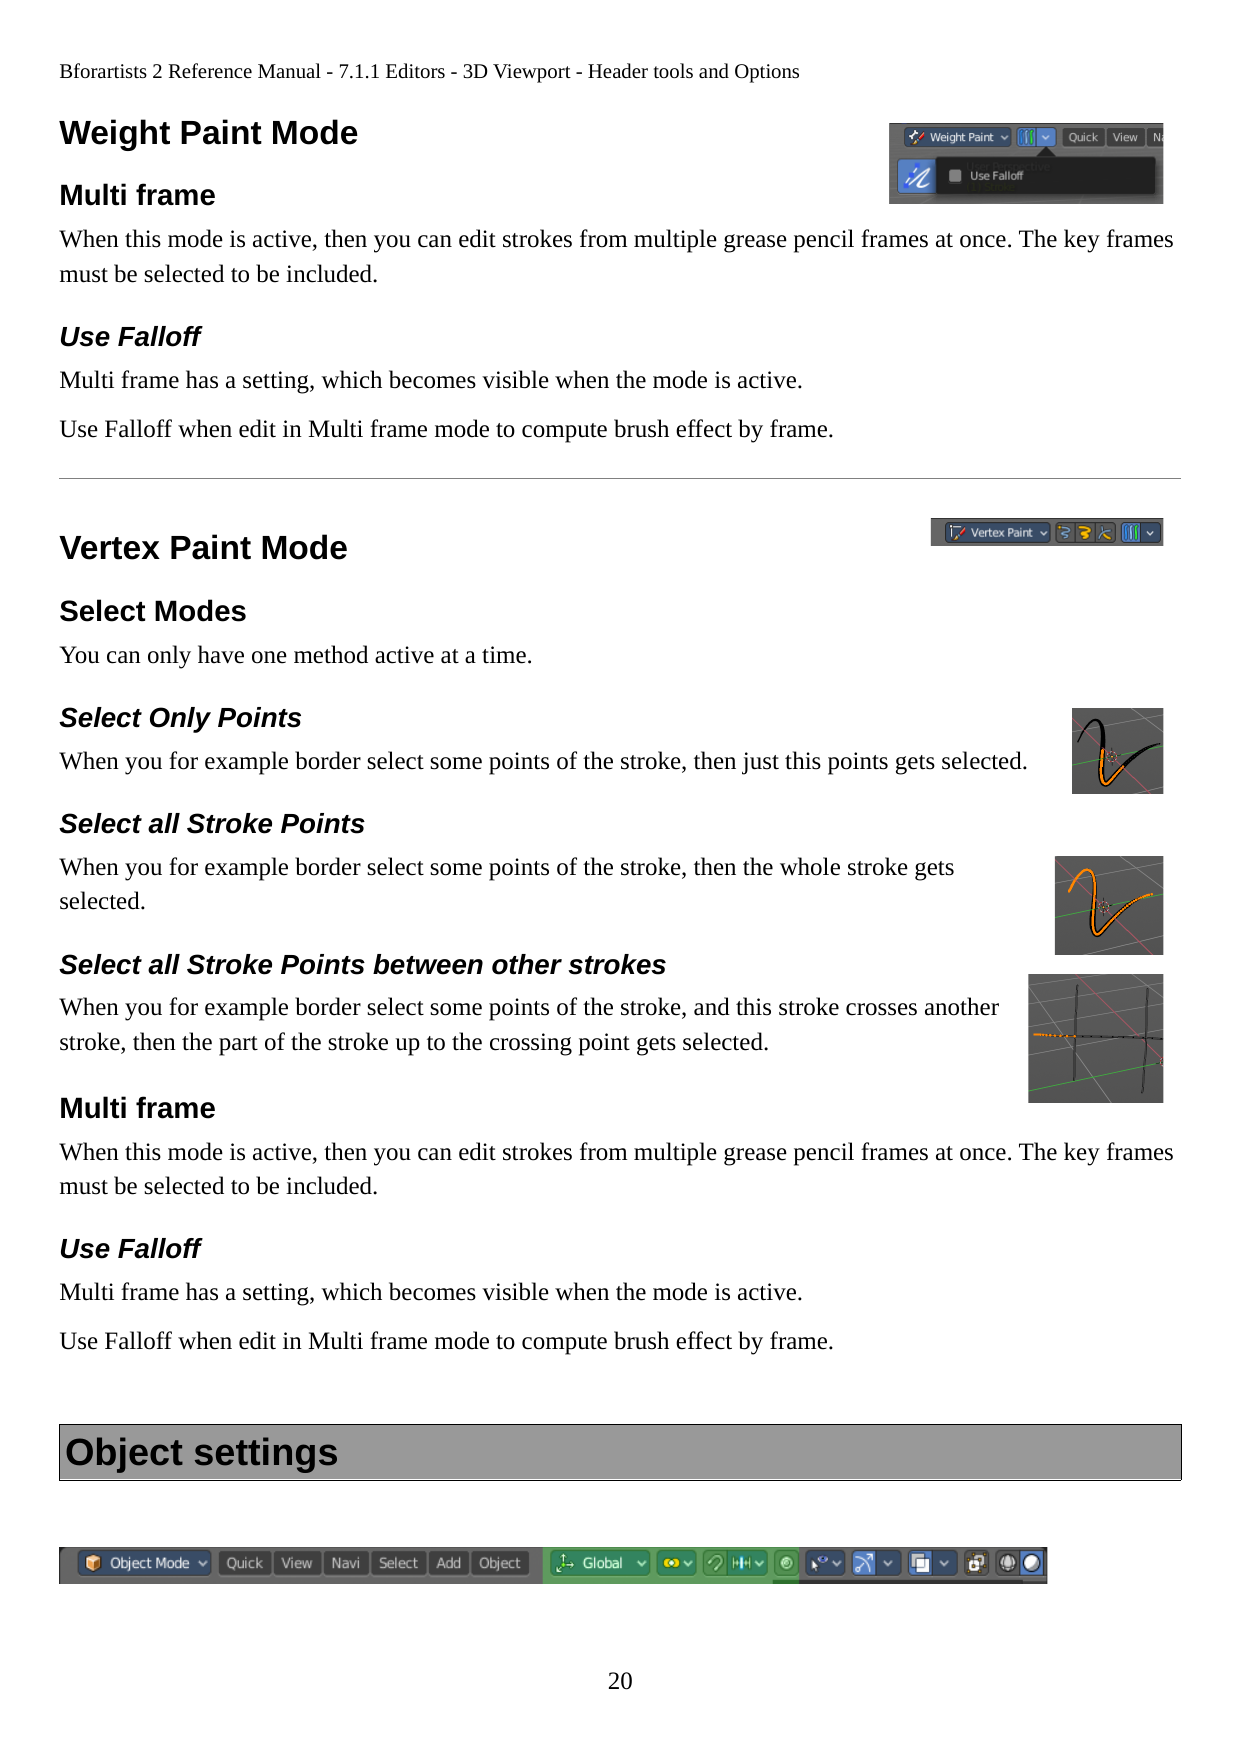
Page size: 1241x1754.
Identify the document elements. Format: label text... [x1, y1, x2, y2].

text Multi frame has a setting, which becomes visible when the mode is active. [59, 1277, 1181, 1306]
text Multi frame has a setting, which becomes visible when the mode is active. [59, 365, 1181, 394]
picture [930, 518, 1164, 546]
subtitle Select Modes [59, 594, 1181, 628]
text Use Falloff when edit in Multi frame mode to compute brush effect by frame. [59, 414, 1181, 443]
subtitle Select Only Points [59, 702, 1181, 733]
picture [1054, 856, 1164, 955]
subtitle Use Falloff [59, 321, 1181, 352]
text Use Falloff when edit in Multi frame mode to compute brush effect by frame. [59, 1326, 1181, 1355]
text You can only have one method active at a time. [59, 640, 1181, 669]
picture [59, 1547, 1048, 1584]
table_header Object settings [60, 1425, 1181, 1479]
picture [1028, 974, 1164, 1103]
text When you for example border select some points of the stroke, and this stroke crosses another stroke, then the part of the stroke up to the crossing point gets selected. [59, 992, 1028, 1056]
text When this mode is active, then you can edit strokes from multiple grease pencil frames at once. The key frames must be selected to be included. [59, 1137, 1181, 1200]
subtitle Multi frame [59, 1091, 1181, 1124]
subtitle Vertex Paint Mode [59, 528, 1181, 567]
text When you for example border select some points of the stroke, then the whole stroke gets selected. [59, 852, 1181, 915]
text When this mode is active, then you can edit strokes from multiple grease pencil frames at once. The key frames must be selected to be included. [59, 224, 1181, 288]
subtitle Use Falloff [59, 1233, 1181, 1265]
subtitle Multi frame [59, 178, 1181, 212]
picture [1072, 708, 1164, 794]
picture [889, 123, 1164, 204]
text When you for example border select some points of the stroke, then just this points gets selected. [59, 746, 1072, 775]
subtitle Select all Stroke Points between other strokes [59, 948, 1181, 980]
subtitle Weight Paint Mode [59, 113, 1181, 151]
subtitle Select all Stroke Points [59, 808, 1181, 839]
